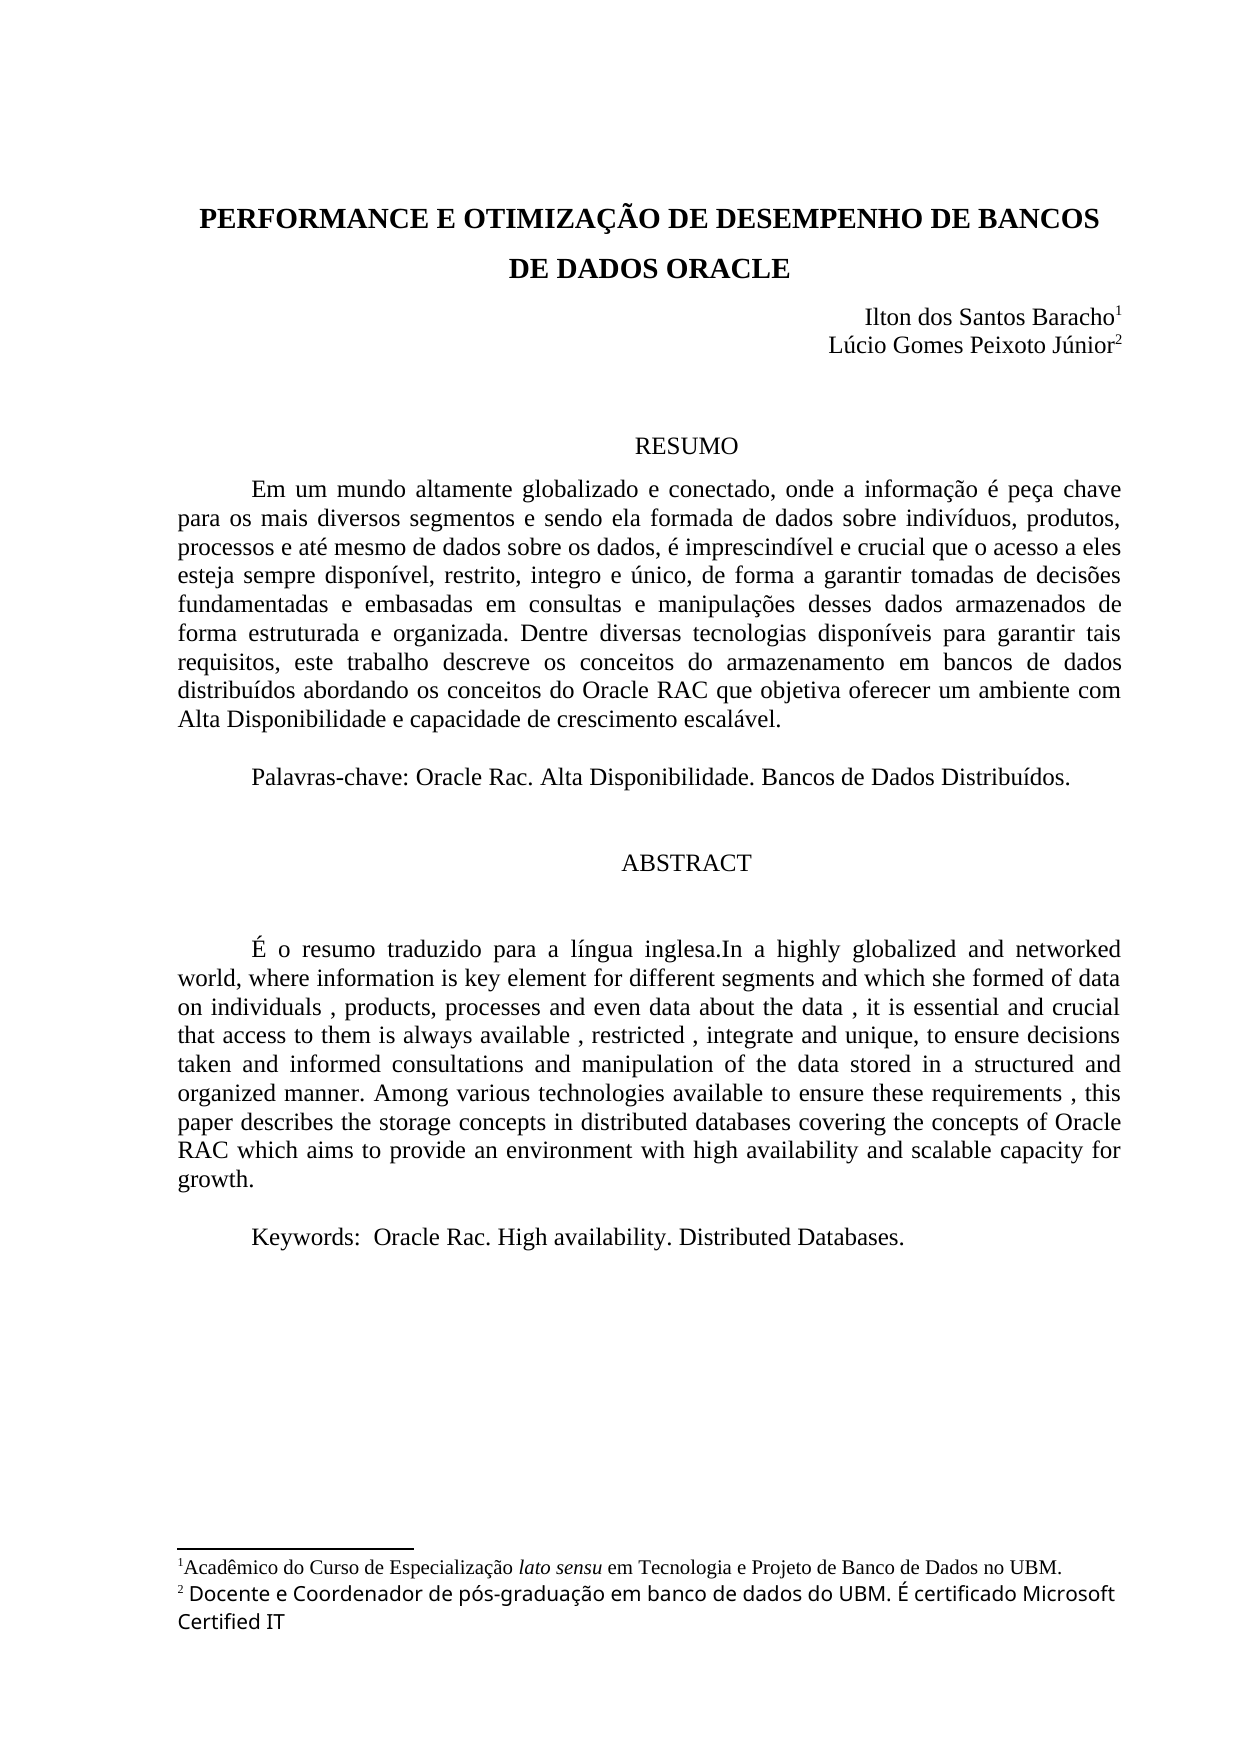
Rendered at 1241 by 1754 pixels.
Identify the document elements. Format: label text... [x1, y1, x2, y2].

text Ilton dos Santos Baracho [177, 302, 1122, 331]
text Em um mundo altamente globalizado e conectado, onde a informação é peça chave para os mais diversos segmentos e sendo ela formada de dados sobre indivíduos, produtos, processos e até mesmo de dados sobre os dados, é imprescindível e crucial que o acesso a eles esteja sempre disponível, restrito, integro e único, de forma a garantir tomadas de decisões fundamentadas e embasadas em consultas e manipulações desses dados armazenados de forma estruturada e organizada. Dentre diversas tecnologias disponíveis para garantir tais requisitos, este trabalho descreve os conceitos do armazenamento em bancos de dados distribuídos abordando os conceitos do Oracle RAC que objetiva oferecer um ambiente com Alta Disponibilidade e capacidade de crescimento escalável. [177, 474, 1122, 733]
text Acadêmico do Curso de Especialização lato sensu em Tecnologia e Projeto de Banco de Dados no UBM. [177, 1555, 1122, 1579]
text Palavras-chave: Oracle Rac. Alta Disponibilidade. Bancos de Dados Distribuídos. [177, 762, 1122, 791]
text Lúcio Gomes Peixoto Júnior [177, 331, 1122, 359]
text É o resumo traduzido para a língua inglesa.In a highly globalized and networked world, where information is key element for different segments and which she formed of data on individuals , products, processes and even data about the data , it is essential and crucial that access to them is always available , restricted , integrate and unique, to ensure decisions taken and informed consultations and manipulation of the data stored in a structured and organized manner. Among various technologies available to ensure these requirements , this paper describes the storage concepts in distributed databases covering the concepts of Oracle RAC which aims to provide an environment with high availability and scalable capacity for growth. [177, 934, 1122, 1193]
subtitle PERFORMANCE E OTIMIZAÇÃO DE DESEMPENHO DE BANCOS DE DADOS ORACLE [177, 201, 1122, 285]
text RESUMO [177, 431, 1122, 460]
text ABSTRACT [177, 848, 1122, 877]
text Docente e Coordenador de pós-graduação em banco de dados do UBM. É certificado Microsoft Certified IT [177, 1579, 1122, 1636]
text Keywords: Oracle Rac. High availability. Distributed Databases. [177, 1222, 1122, 1251]
